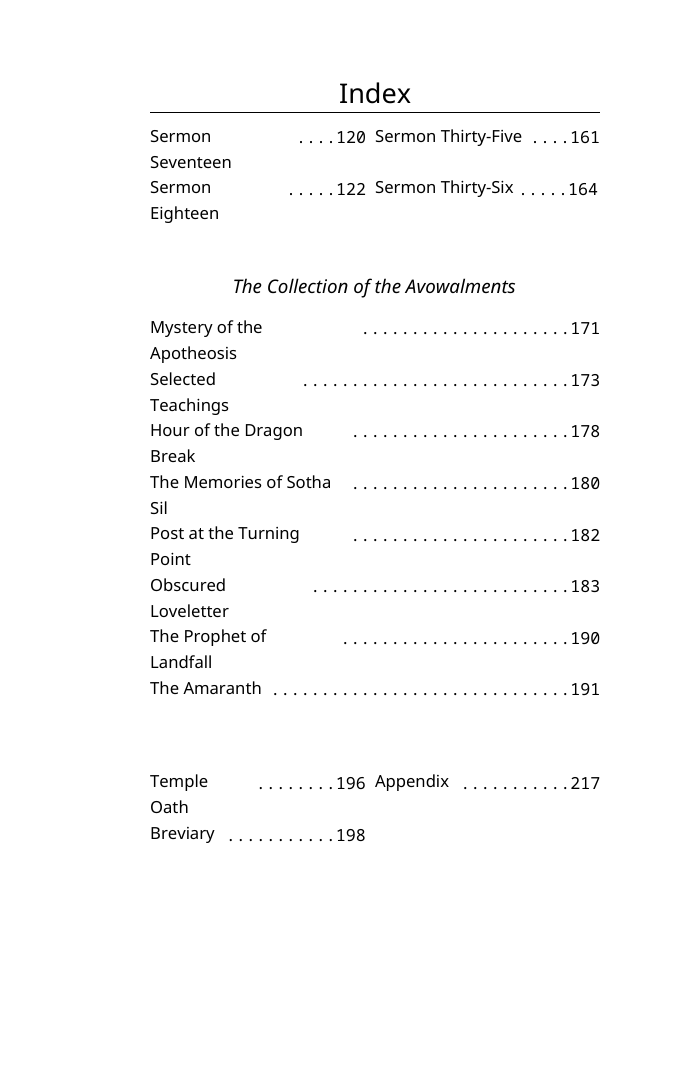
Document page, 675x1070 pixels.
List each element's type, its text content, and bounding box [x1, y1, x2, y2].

table_cell The Prophet of Landfall [150, 625, 330, 676]
table_header Appendix [375, 770, 451, 822]
table_cell Sermon Seventeen [150, 124, 293, 176]
table_header ........196 [250, 770, 375, 822]
table_cell .......................190 [330, 625, 600, 676]
table_cell ...........198 [219, 822, 375, 847]
table_cell ....161 [528, 124, 600, 176]
table_cell [375, 822, 600, 847]
table_cell Post at the Turning Point [150, 522, 340, 573]
table_cell .....164 [518, 176, 600, 227]
table_header .....................171 [351, 316, 600, 367]
table_header Temple Oath [150, 770, 250, 822]
table_cell .....122 [280, 176, 375, 227]
table_header ...........217 [451, 770, 600, 822]
table_header Mystery of the Apotheosis [150, 316, 351, 367]
table_cell ......................180 [346, 470, 600, 522]
table_cell ......................178 [346, 419, 600, 470]
table_cell ..........................183 [305, 573, 600, 625]
table_cell The Amaranth [150, 676, 265, 702]
table_cell Breviary [150, 822, 219, 847]
table_cell Sermon Thirty-Five [375, 124, 528, 176]
table_cell Obscured Loveletter [150, 573, 305, 625]
table_cell Sermon Eighteen [150, 176, 280, 227]
table_cell ..............................191 [265, 676, 600, 702]
table_cell Selected Teachings [150, 367, 293, 419]
table_cell ......................182 [340, 522, 600, 573]
text The Collection of the Avowalments [150, 273, 600, 298]
table_cell Hour of the Dragon Break [150, 419, 346, 470]
table_cell ...........................173 [293, 367, 600, 419]
table_cell Sermon Thirty-Six [375, 176, 518, 227]
table_cell ....120 [293, 124, 375, 176]
table_cell The Memories of Sotha Sil [150, 470, 346, 522]
